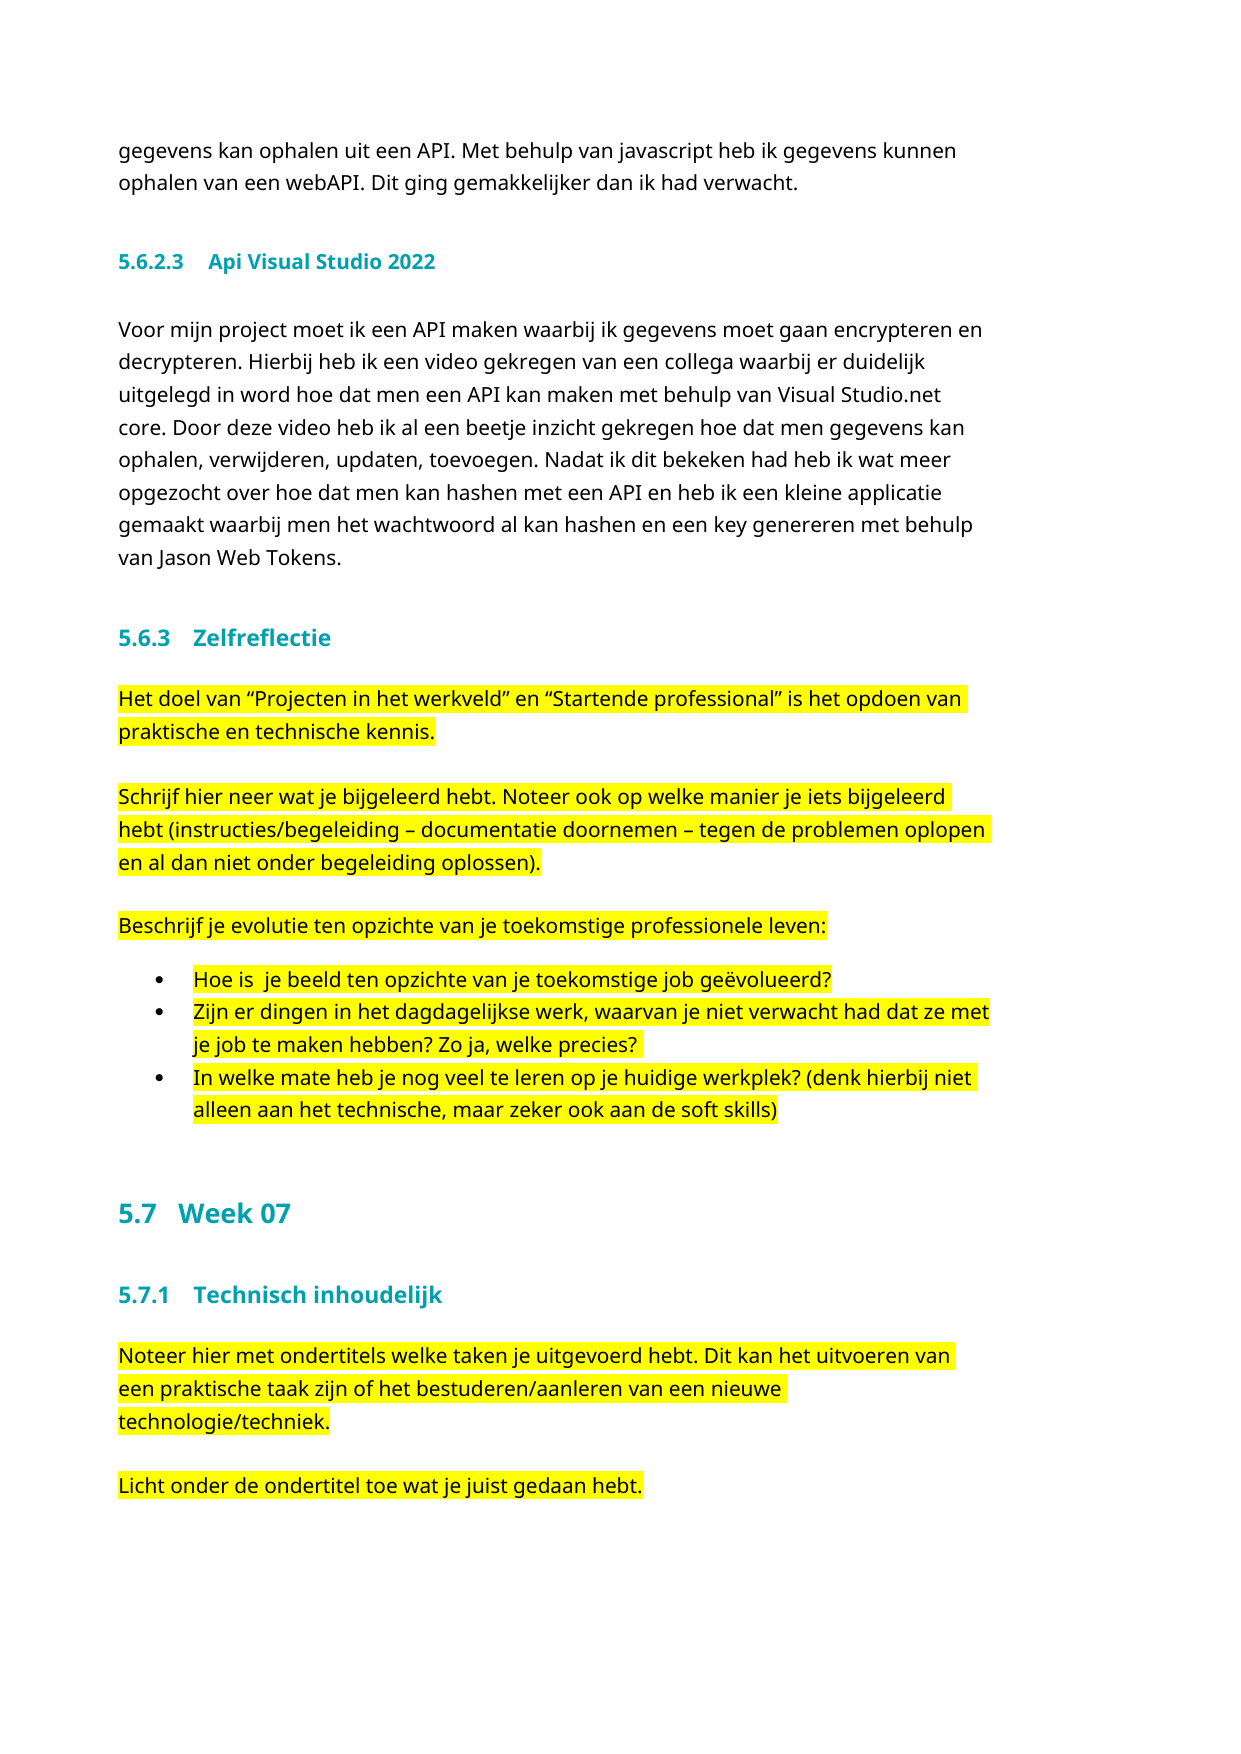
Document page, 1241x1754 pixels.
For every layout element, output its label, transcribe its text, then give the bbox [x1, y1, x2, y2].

subtitle Zelfreflectie [118, 622, 992, 653]
subtitle Technisch inhoudelijk [118, 1279, 992, 1310]
text Voor mijn project moet ik een API maken waarbij ik gegevens moet gaan encrypteren en decrypteren. Hierbij heb ik een video gekregen van een collega waarbij er duidelijk uitgelegd in word hoe dat men een API kan maken met behulp van Visual Studio.net core. Door deze video heb ik al een beetje inzicht gekregen hoe dat men gegevens kan ophalen, verwijderen, updaten, toevoegen. Nadat ik dit bekeken had heb ik wat meer opgezocht over hoe dat men kan hashen met een API en heb ik een kleine applicatie gemaakt waarbij men het wachtwoord al kan hashen en een key genereren met behulp van Jason Web Tokens. [118, 315, 992, 572]
subtitle Week 07 [118, 1194, 992, 1231]
text Licht onder de ondertitel toe wat je juist gedaan hebt. [118, 1471, 992, 1499]
text Het doel van “Projecten in het werkveld” en “Startende professional” is het opdoen van praktische en technische kennis. Schrijf hier neer wat je bijgeleerd hebt. Noteer ook op welke manier je iets bijgeleerd hebt (instructies/begeleiding – documentatie doornemen – tegen de problemen oplopen en al dan niet onder begeleiding oplossen). [118, 684, 992, 876]
list Zijn er dingen in het dagdagelijkse werk, waarvan je niet verwacht had dat ze met je job te maken hebben? Zo ja, welke precies? [156, 997, 992, 1058]
text Beschrijf je evolutie ten opzichte van je toekomstige professionele leven: [118, 911, 992, 940]
list In welke mate heb je nog veel te leren op je huidige werkplek? (denk hierbij niet alleen aan het technische, maar zeker ook aan de soft skills) [156, 1063, 992, 1124]
text gegevens kan ophalen uit een API. Met behulp van javascript heb ik gegevens kunnen ophalen van een webAPI. Dit ging gemakkelijker dan ik had verwacht. [118, 136, 992, 197]
list Hoe is je beeld ten opzichte van je toekomstige job geëvolueerd? [156, 965, 992, 993]
subtitle Api Visual Studio 2022 [118, 247, 992, 275]
text Noteer hier met ondertitels welke taken je uitgevoerd hebt. Dit kan het uitvoeren van een praktische taak zijn of het bestuderen/aanleren van een nieuwe technologie/techniek. [118, 1342, 992, 1435]
